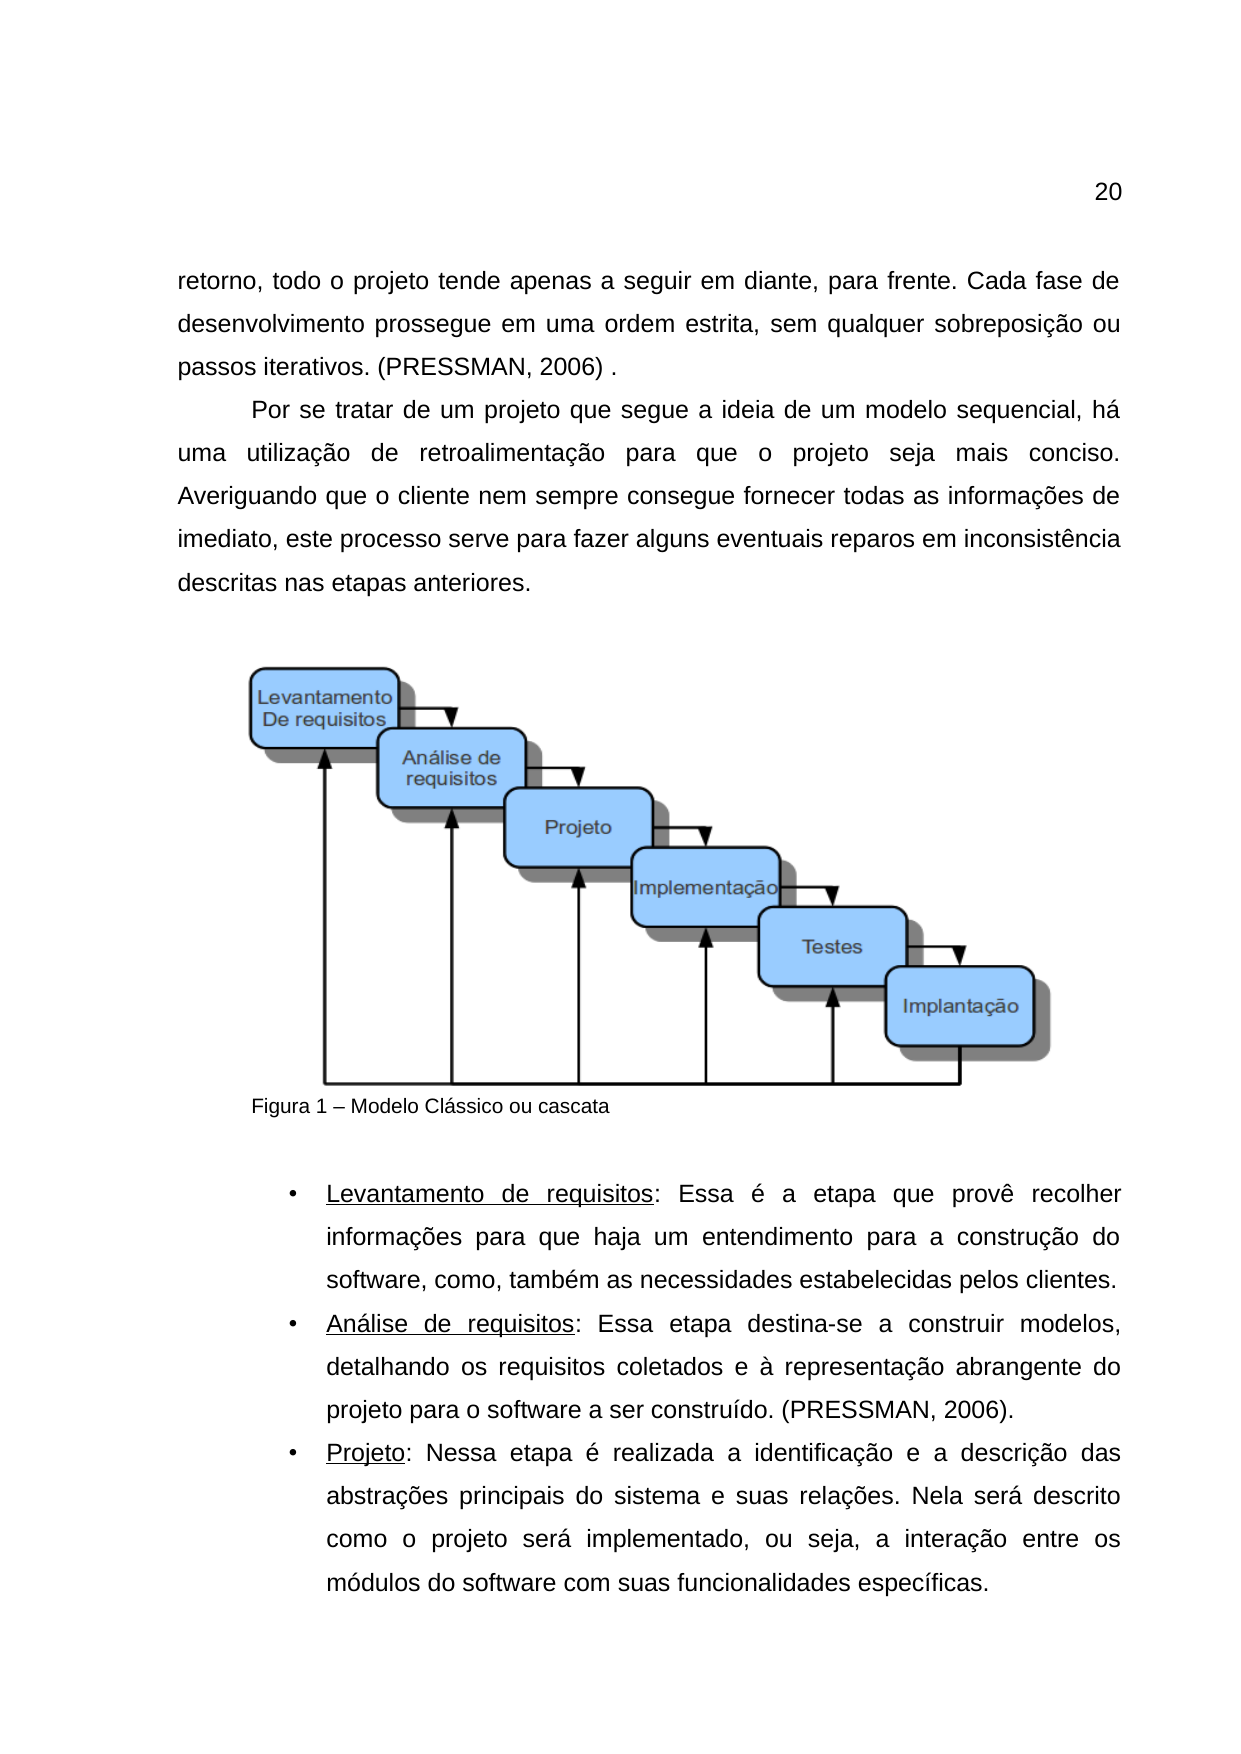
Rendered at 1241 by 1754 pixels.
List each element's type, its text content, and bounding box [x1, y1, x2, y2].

list Levantamento de requisitos: Essa é a etapa que provê recolher informações para que haja um entendimento para a construção do software, como, também as necessidades estabelecidas pelos clientes. [288, 1179, 1122, 1294]
text Por se tratar de um projeto que segue a ideia de um modelo sequencial, há uma utilização de retroalimentação para que o projeto seja mais conciso. Averiguando que o cliente nem sempre consegue fornecer todas as informações de imediato, este processo serve para fazer alguns eventuais reparos em inconsistência descritas nas etapas anteriores. [177, 395, 1122, 596]
text Figura 1 – Modelo Clássico ou cascata [177, 1094, 1122, 1118]
list Projeto: Nessa etapa é realizada a identificação e a descrição das abstrações principais do sistema e suas relações. Nela será descrito como o projeto será implementado, ou seja, a interação entre os módulos do software com suas funcionalidades específicas. [288, 1438, 1122, 1596]
list Análise de requisitos: Essa etapa destina-se a construir modelos, detalhando os requisitos coletados e à representação abrangente do projeto para o software a ser construído. (PRESSMAN, 2006). [288, 1309, 1122, 1424]
text retorno, todo o projeto tende apenas a seguir em diante, para frente. Cada fase de desenvolvimento prossegue em uma ordem estrita, sem qualquer sobreposição ou passos iterativos. (PRESSMAN, 2006) . [177, 266, 1122, 381]
picture [236, 653, 1064, 1094]
